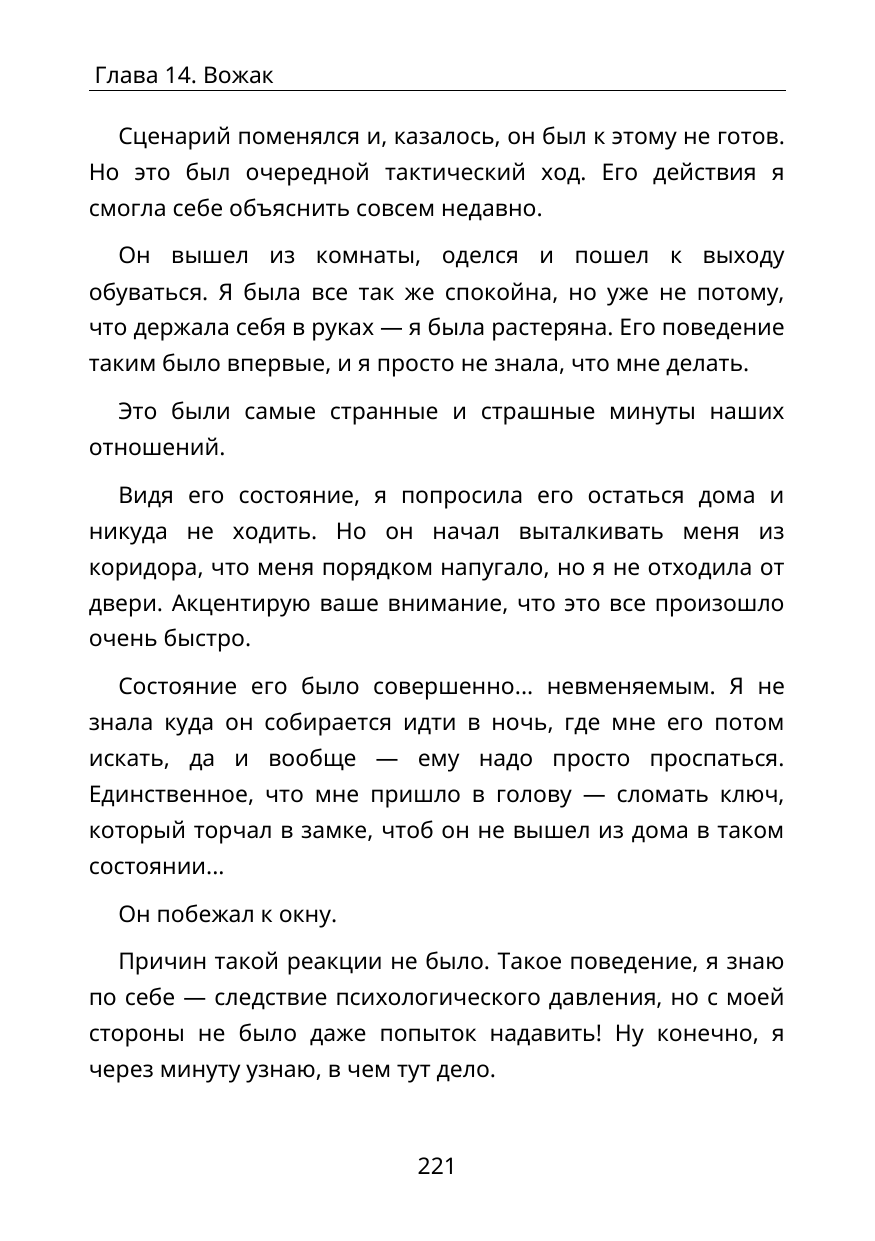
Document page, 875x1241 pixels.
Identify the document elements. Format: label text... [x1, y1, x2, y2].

text Состояние его было совершенно... невменяемым. Я не знала куда он собирается идти в ночь, где мне его потом искать, да и вообще — ему надо просто проспаться. Единственное, что мне пришло в голову — сломать ключ, который торчал в замке, чтоб он не вышел из дома в таком состоянии... [88, 670, 786, 881]
text Это были самые странные и страшные минуты наших отношений. [88, 395, 786, 462]
text Видя его состояние, я попросила его остаться дома и никуда не ходить. Но он начал выталкивать меня из коридора, что меня порядком напугало, но я не отходила от двери. Акцентирую ваше внимание, что это все произошло очень быстро. [88, 479, 786, 654]
text Он побежал к окну. [88, 897, 786, 929]
text Он вышел из комнаты, оделся и пошел к выходу обуваться. Я была все так же спокойна, но уже не потому, что держала себя в руках — я была растеряна. Его поведение таким было впервые, и я просто не знала, что мне делать. [88, 239, 786, 378]
text Сценарий поменялся и, казалось, он был к этому не готов. Но это был очередной тактический ход. Его действия я смогла себе объяснить совсем недавно. [88, 120, 786, 223]
text Причин такой реакции не было. Такое поведение, я знаю по себе — следствие психологического давления, но с моей стороны не было даже попыток надавить! Ну конечно, я через минуту узнаю, в чем тут дело. [88, 945, 786, 1084]
